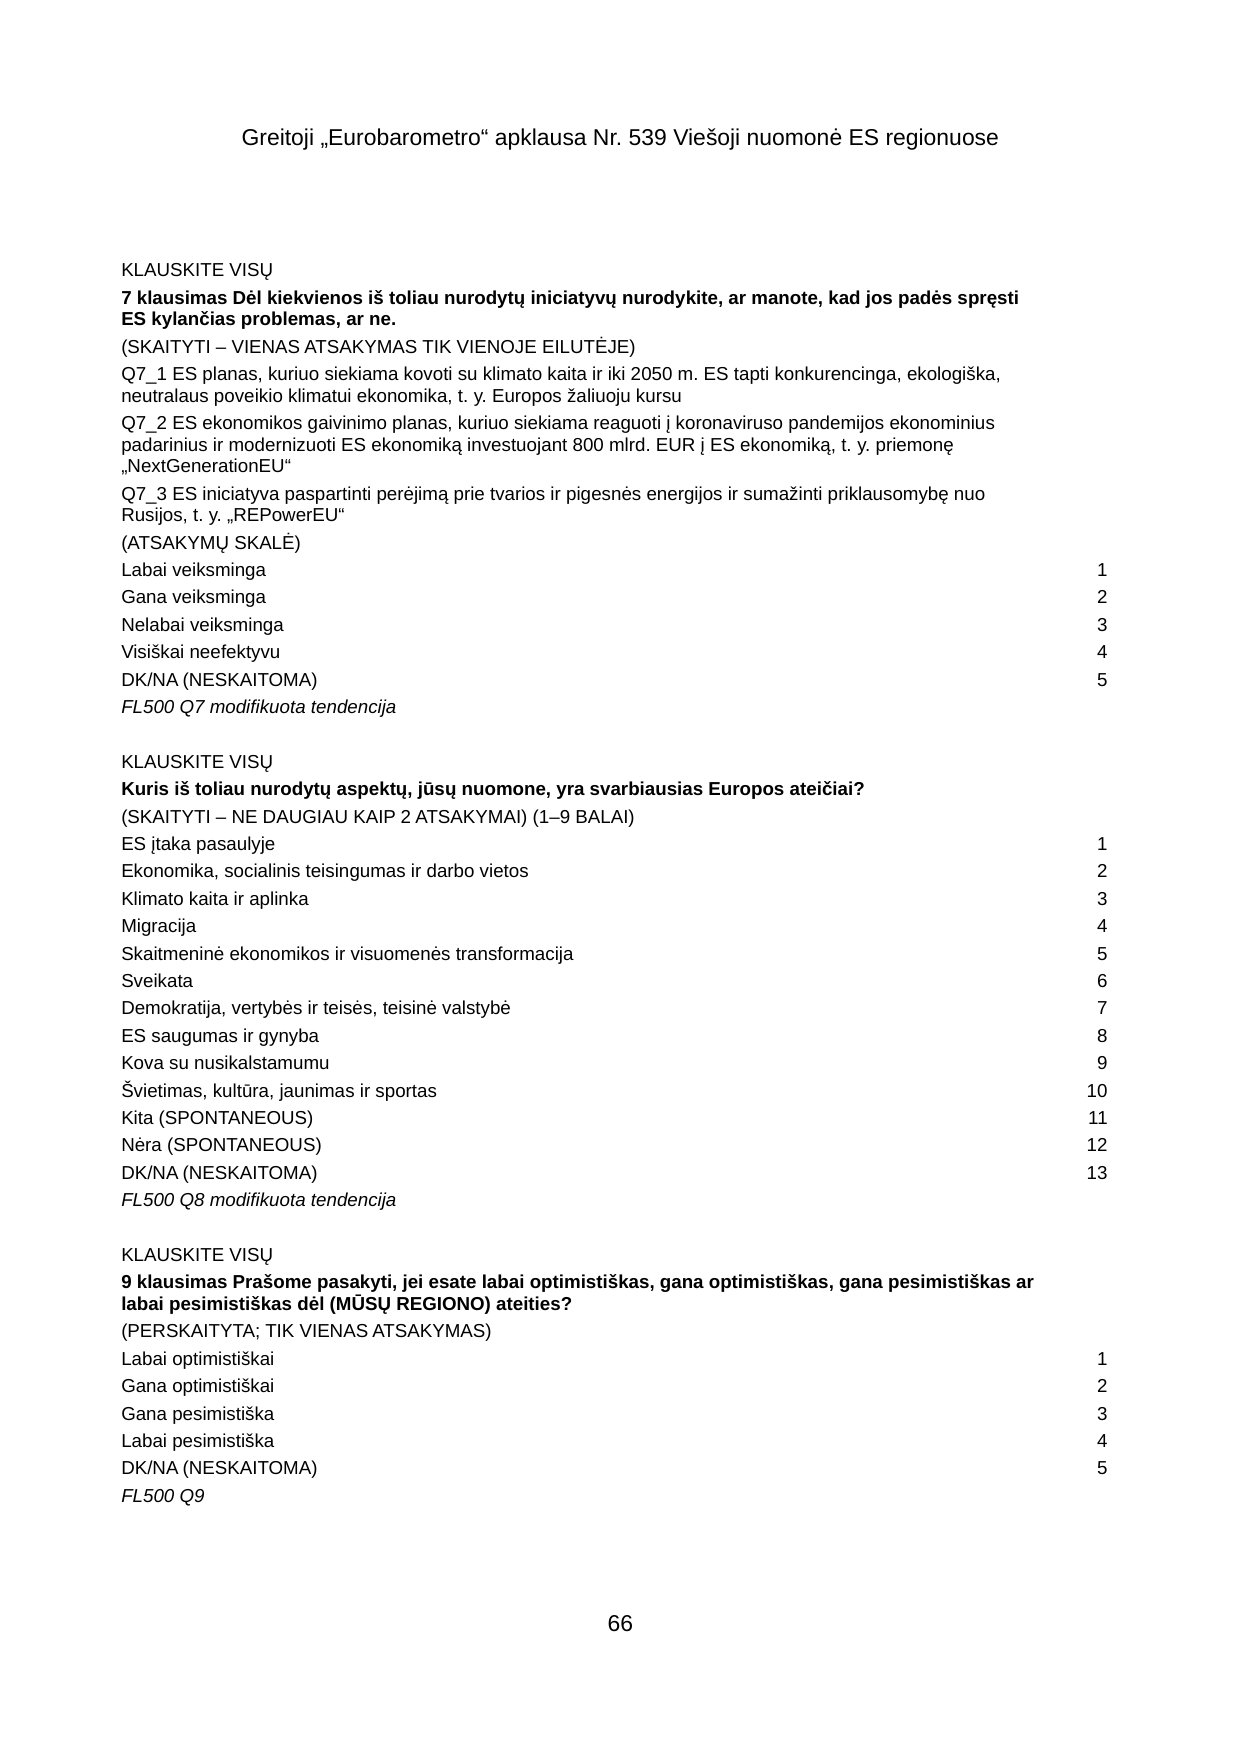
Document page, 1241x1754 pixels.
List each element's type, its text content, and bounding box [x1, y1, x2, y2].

table_cell 1 [1045, 830, 1110, 857]
table_cell Nelabai veiksminga [118, 611, 1045, 638]
table_cell 4 [1045, 912, 1110, 939]
table_cell 8 [1045, 1022, 1110, 1049]
table_cell (SKAITYTI – VIENAS ATSAKYMAS TIK VIENOJE EILUTĖJE) [118, 333, 1045, 360]
table_cell 12 [1045, 1131, 1110, 1159]
table_cell DK/NA (NESKAITOMA) [118, 1159, 1045, 1186]
table_cell Migracija [118, 912, 1045, 939]
table_cell Švietimas, kultūra, jaunimas ir sportas [118, 1076, 1045, 1104]
table_cell ES saugumas ir gynyba [118, 1022, 1045, 1049]
table_cell 1 [1045, 556, 1110, 583]
table_cell KLAUSKITE VISŲ [118, 748, 1045, 775]
table_cell [1045, 1317, 1110, 1344]
table_cell Visiškai neefektyvu [118, 638, 1045, 666]
table_cell [1045, 748, 1110, 775]
table_cell [1045, 284, 1110, 333]
table_cell Demokratija, vertybės ir teisės, teisinė valstybė [118, 994, 1045, 1022]
table_cell Gana veiksminga [118, 583, 1045, 611]
table_cell (SKAITYTI – NE DAUGIAU KAIP 2 ATSAKYMAI) (1–9 BALAI) [118, 803, 1045, 830]
table_cell Kova su nusikalstamumu [118, 1049, 1045, 1076]
table_cell 7 klausimas Dėl kiekvienos iš toliau nurodytų iniciatyvų nurodykite, ar manote, kad jos padės spręsti ES kylančias problemas, ar ne. [118, 284, 1045, 333]
table_cell Ekonomika, socialinis teisingumas ir darbo vietos [118, 857, 1045, 885]
table_cell [1045, 720, 1110, 748]
table_cell 4 [1045, 638, 1110, 666]
table_cell FL500 Q8 modifikuota tendencija [118, 1186, 1045, 1213]
table_cell 11 [1045, 1104, 1110, 1131]
table_cell 1 [1045, 1345, 1110, 1372]
table_cell Labai optimistiškai [118, 1345, 1045, 1372]
table_cell FL500 Q7 modifikuota tendencija [118, 693, 1045, 720]
table_cell Q7_1 ES planas, kuriuo siekiama kovoti su klimato kaita ir iki 2050 m. ES tapti konkurencinga, ekologiška, neutralaus poveikio klimatui ekonomika, t. y. Europos žaliuoju kursu [118, 360, 1045, 409]
table_cell Q7_3 ES iniciatyva paspartinti perėjimą prie tvarios ir pigesnės energijos ir sumažinti priklausomybę nuo Rusijos, t. y. „REPowerEU“ [118, 480, 1045, 528]
table_cell [1045, 1268, 1110, 1317]
table_cell Labai veiksminga [118, 556, 1045, 583]
table_cell 2 [1045, 857, 1110, 885]
table_cell [1045, 693, 1110, 720]
table_cell [1045, 480, 1110, 528]
table_cell 5 [1045, 666, 1110, 693]
table_cell 5 [1045, 940, 1110, 967]
table_cell [1045, 1482, 1110, 1509]
table_cell 13 [1045, 1159, 1110, 1186]
table_cell 9 [1045, 1049, 1110, 1076]
table_cell [1045, 803, 1110, 830]
table_cell Labai pesimistiška [118, 1427, 1045, 1454]
table_cell [1045, 775, 1110, 802]
table_cell ES įtaka pasaulyje [118, 830, 1045, 857]
table_cell (ATSAKYMŲ SKALĖ) [118, 529, 1045, 556]
table_cell [1045, 1241, 1110, 1268]
table_header [1045, 256, 1110, 284]
table_cell 3 [1045, 1399, 1110, 1427]
table_cell [1045, 1214, 1110, 1241]
table_cell [1045, 409, 1110, 479]
table_cell 4 [1045, 1427, 1110, 1454]
table_cell FL500 Q9 [118, 1482, 1045, 1509]
table_cell Kita (SPONTANEOUS) [118, 1104, 1045, 1131]
table_cell 7 [1045, 994, 1110, 1022]
table_cell 6 [1045, 967, 1110, 994]
table_cell 3 [1045, 885, 1110, 912]
table_cell (PERSKAITYTA; TIK VIENAS ATSAKYMAS) [118, 1317, 1045, 1344]
table_cell DK/NA (NESKAITOMA) [118, 666, 1045, 693]
table_cell Gana pesimistiška [118, 1399, 1045, 1427]
table_cell Nėra (SPONTANEOUS) [118, 1131, 1045, 1159]
table_cell 9 klausimas Prašome pasakyti, jei esate labai optimistiškas, gana optimistiškas, gana pesimistiškas ar labai pesimistiškas dėl (MŪSŲ REGIONO) ateities? [118, 1268, 1045, 1317]
table_cell 5 [1045, 1454, 1110, 1482]
table_cell Klimato kaita ir aplinka [118, 885, 1045, 912]
table_cell KLAUSKITE VISŲ [118, 1241, 1045, 1268]
table_cell Kuris iš toliau nurodytų aspektų, jūsų nuomone, yra svarbiausias Europos ateičiai? [118, 775, 1045, 802]
table_cell Q7_2 ES ekonomikos gaivinimo planas, kuriuo siekiama reaguoti į koronaviruso pandemijos ekonominius padarinius ir modernizuoti ES ekonomiką investuojant 800 mlrd. EUR į ES ekonomiką, t. y. priemonę „NextGenerationEU“ [118, 409, 1045, 479]
table_cell [1045, 529, 1110, 556]
table_cell 2 [1045, 1372, 1110, 1399]
table_cell [118, 1214, 1045, 1241]
table_cell 10 [1045, 1076, 1110, 1104]
table_cell Gana optimistiškai [118, 1372, 1045, 1399]
table_header KLAUSKITE VISŲ [118, 256, 1045, 284]
table_cell Sveikata [118, 967, 1045, 994]
table_cell [1045, 360, 1110, 409]
table_cell 3 [1045, 611, 1110, 638]
table_cell DK/NA (NESKAITOMA) [118, 1454, 1045, 1482]
table_cell Skaitmeninė ekonomikos ir visuomenės transformacija [118, 940, 1045, 967]
table_cell [1045, 333, 1110, 360]
table_cell [1045, 1186, 1110, 1213]
table_cell 2 [1045, 583, 1110, 611]
table_cell [118, 720, 1045, 748]
